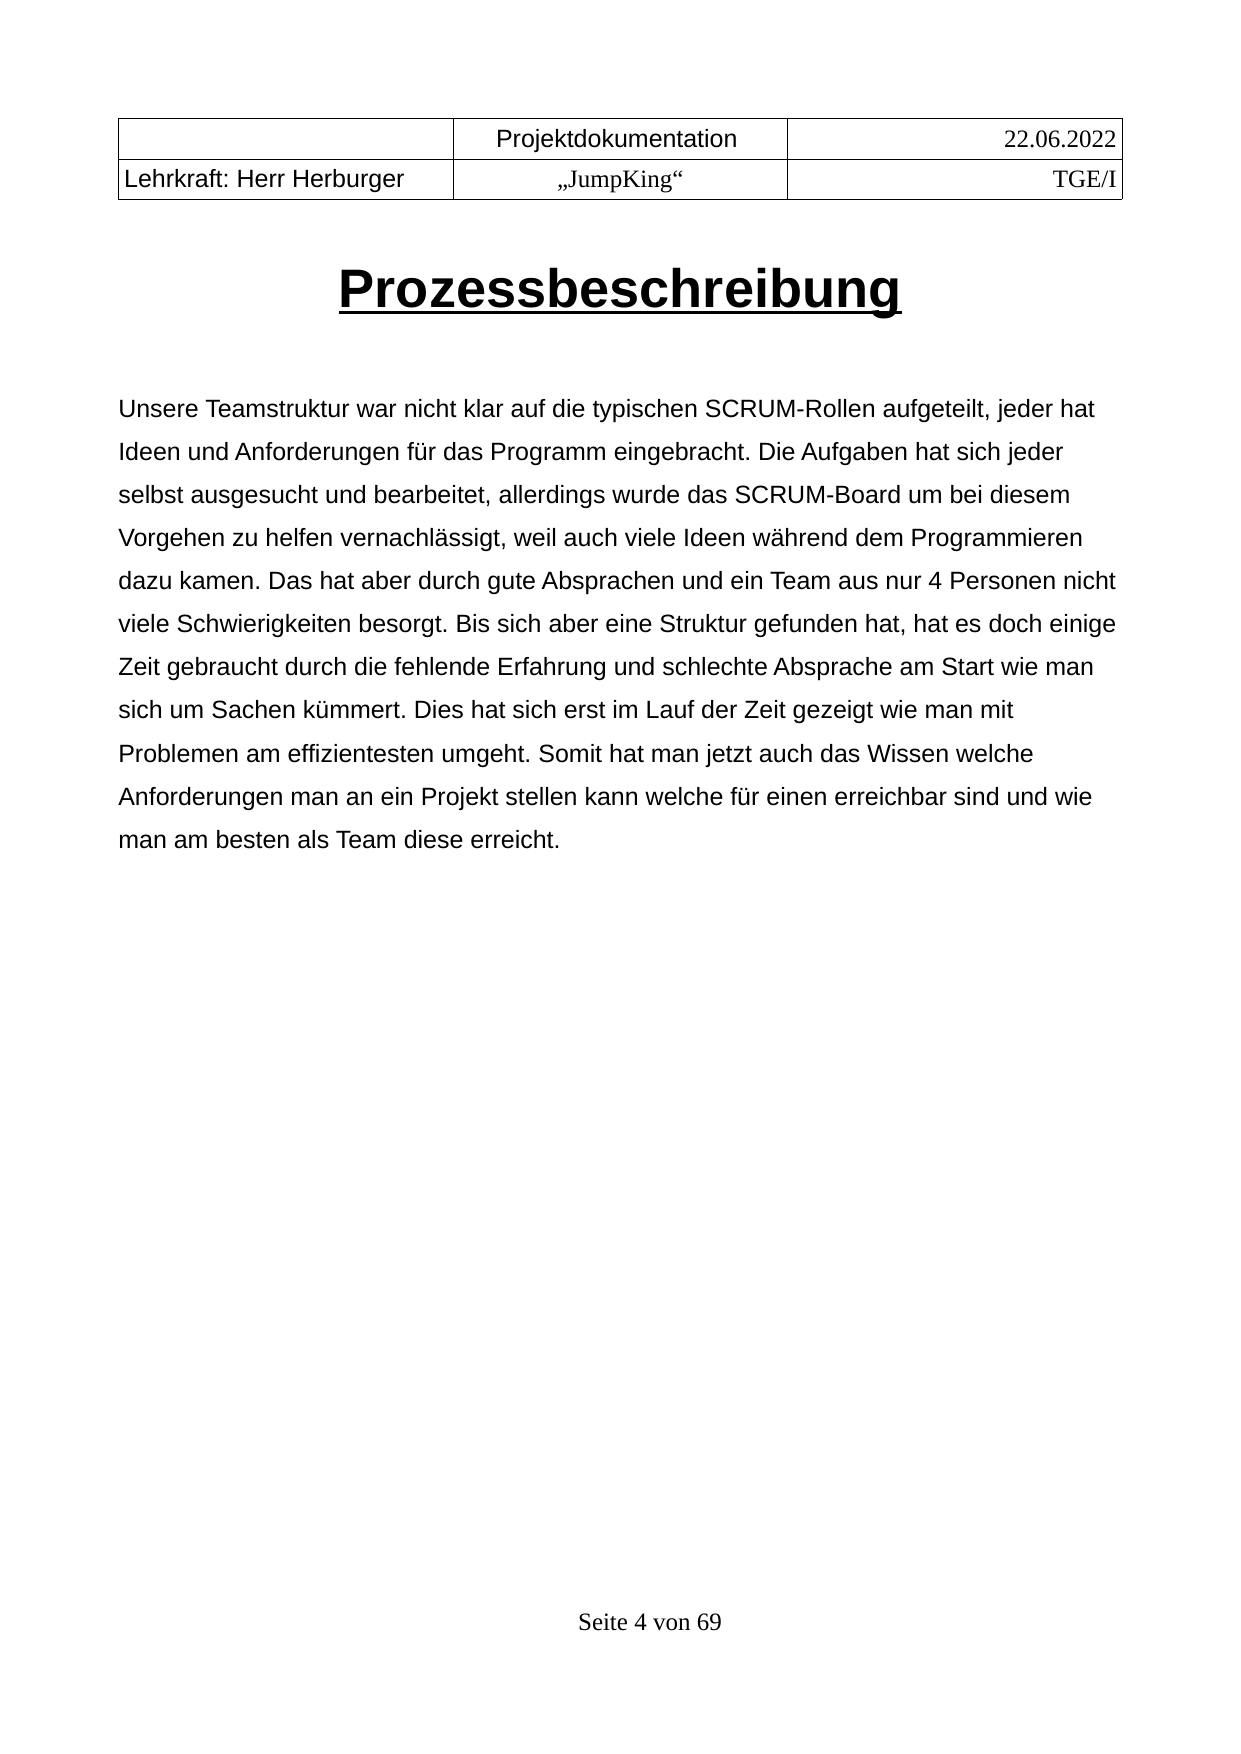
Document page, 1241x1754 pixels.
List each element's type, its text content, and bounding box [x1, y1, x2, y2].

text Unsere Teamstruktur war nicht klar auf die typischen SCRUM-Rollen aufgeteilt, jeder hat Ideen und Anforderungen für das Programm eingebracht. Die Aufgaben hat sich jeder selbst ausgesucht und bearbeitet, allerdings wurde das SCRUM-Board um bei diesem Vorgehen zu helfen vernachlässigt, weil auch viele Ideen während dem Programmieren dazu kamen. Das hat aber durch gute Absprachen und ein Team aus nur 4 Personen nicht viele Schwierigkeiten besorgt. Bis sich aber eine Struktur gefunden hat, hat es doch einige [118, 394, 1122, 638]
text Zeit gebraucht durch die fehlende Erfahrung und schlechte Absprache am Start wie man sich um Sachen kümmert. Dies hat sich erst im Lauf der Zeit gezeigt wie man mit Problemen am effizientesten umgeht. Somit hat man jetzt auch das Wissen welche Anforderungen man an ein Projekt stellen kann welche für einen erreichbar sind und wie man am besten als Team diese erreicht. [118, 652, 1122, 854]
text Prozessbeschreibung [118, 257, 1122, 319]
